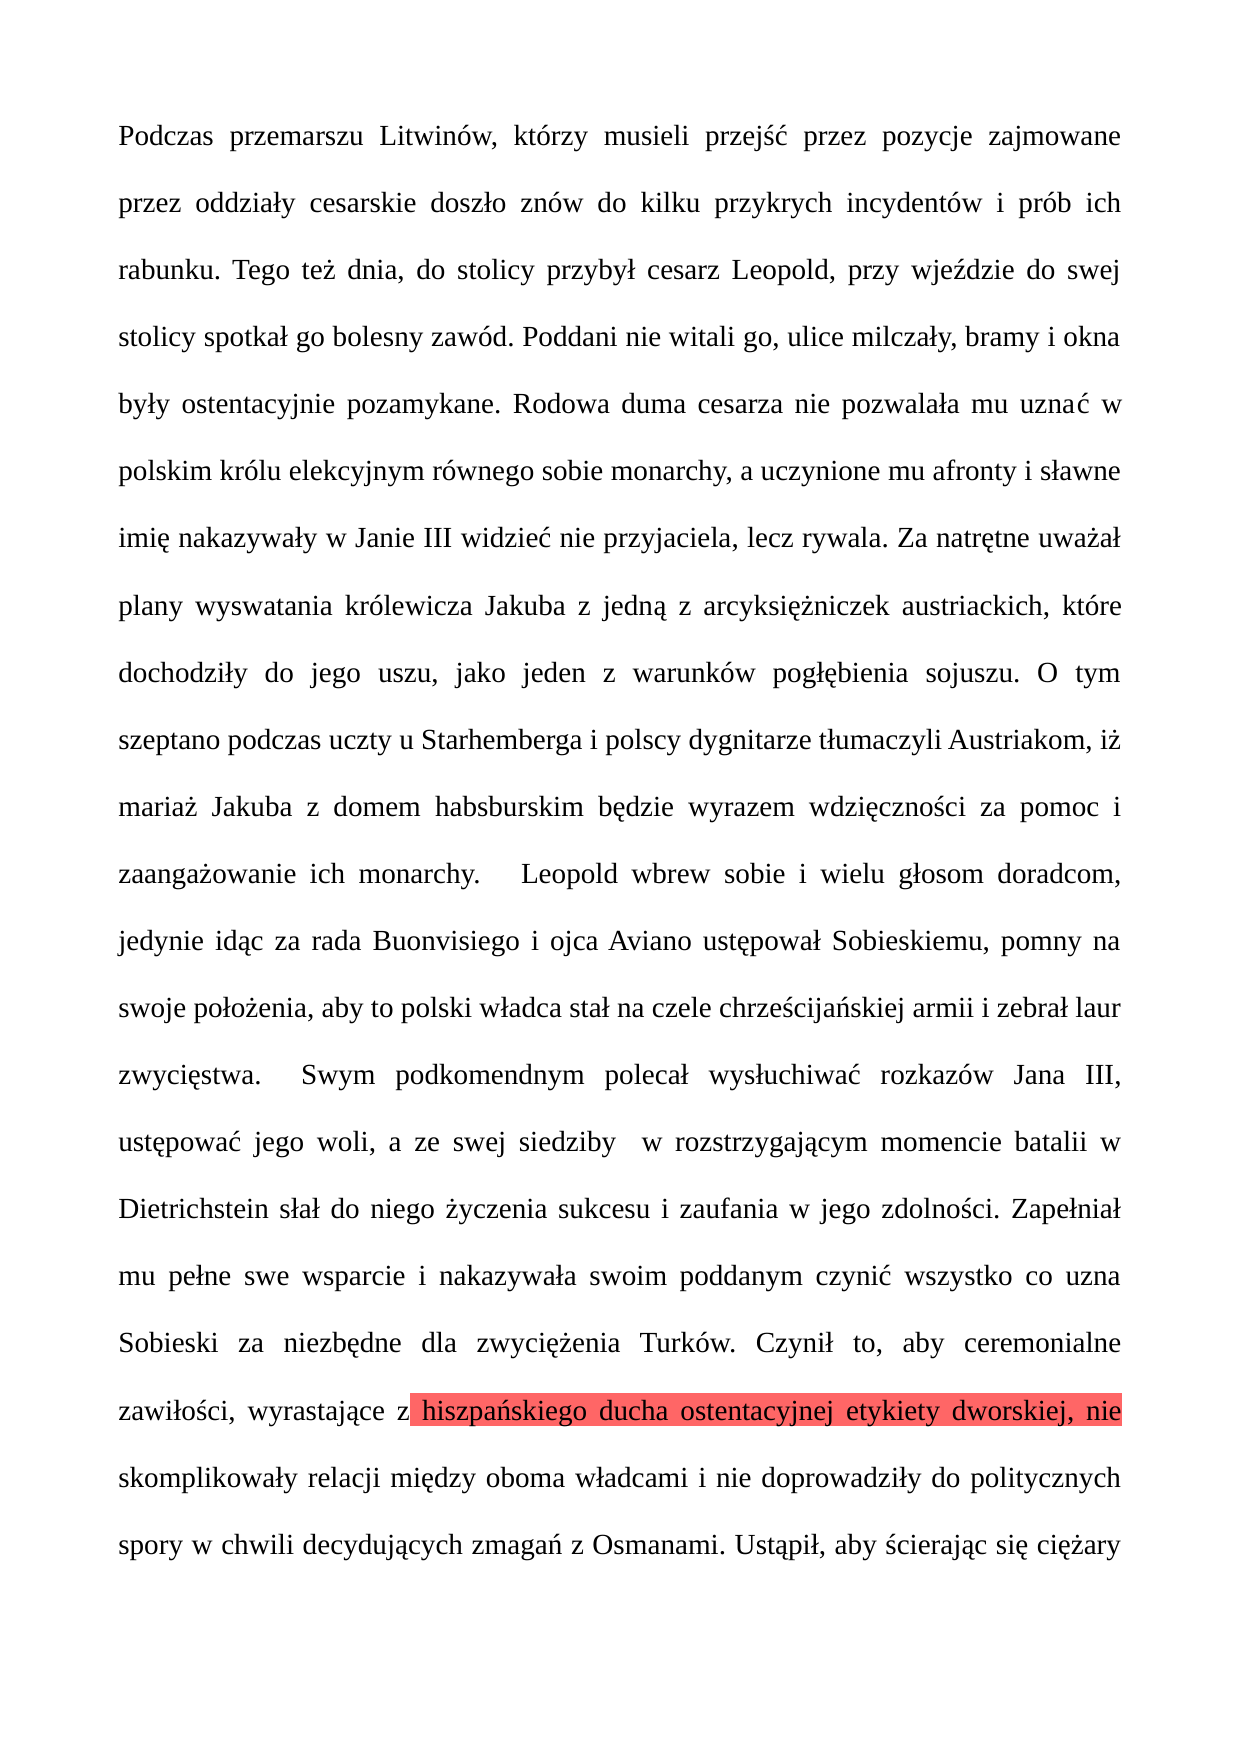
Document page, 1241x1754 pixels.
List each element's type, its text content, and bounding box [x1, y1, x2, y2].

text Podczas przemarszu Litwinów, którzy musieli przejść przez pozycje zajmowane przez oddziały cesarskie doszło znów do kilku przykrych incydentów i prób ich rabunku. Tego też dnia, do stolicy przybył cesarz Leopold, przy wjeździe do swej stolicy spotkał go bolesny zawód. Poddani nie witali go, ulice milczały, bramy i okna były ostentacyjnie pozamykane. Rodowa duma cesarza nie pozwalała mu uznać w polskim królu elekcyjnym równego sobie monarchy, a uczynione mu afronty i sławne imię nakazywały w Janie III widzieć nie przyjaciela, lecz rywala. Za natrętne uważał plany wyswatania królewicza Jakuba z jedną z arcyksiężniczek austriackich, które dochodziły do jego uszu, jako jeden z warunków pogłębienia sojuszu. O tym szeptano podczas uczty u Starhemberga i polscy dygnitarze tłumaczyli Austriakom, iż mariaż Jakuba z domem habsburskim będzie wyrazem wdzięczności za pomoc i zaangażowanie ich monarchy. Leopold wbrew sobie i wielu głosom doradcom, jedynie idąc za rada Buonvisiego i ojca Aviano ustępował Sobieskiemu, pomny na swoje położenia, aby to polski władca stał na czele chrześcijańskiej armii i zebrał laur zwycięstwa. Swym podkomendnym polecał wysłuchiwać rozkazów Jana III, ustępować jego woli, a ze swej siedziby w rozstrzygającym momencie batalii w Dietrichstein słał do niego życzenia sukcesu i zaufania w jego zdolności. Zapełniał mu pełne swe wsparcie i nakazywała swoim poddanym czynić wszystko co uzna Sobieski za niezbędne dla zwyciężenia Turków. Czynił to, aby ceremonialne zawiłości, wyrastające z hiszpańskiego ducha ostentacyjnej etykiety dworskiej, nie skomplikowały relacji między oboma władcami i nie doprowadziły do politycznych spory w chwili decydujących zmagań z Osmanami. Ustąpił, aby ścierając się ciężary [118, 118, 1122, 1560]
